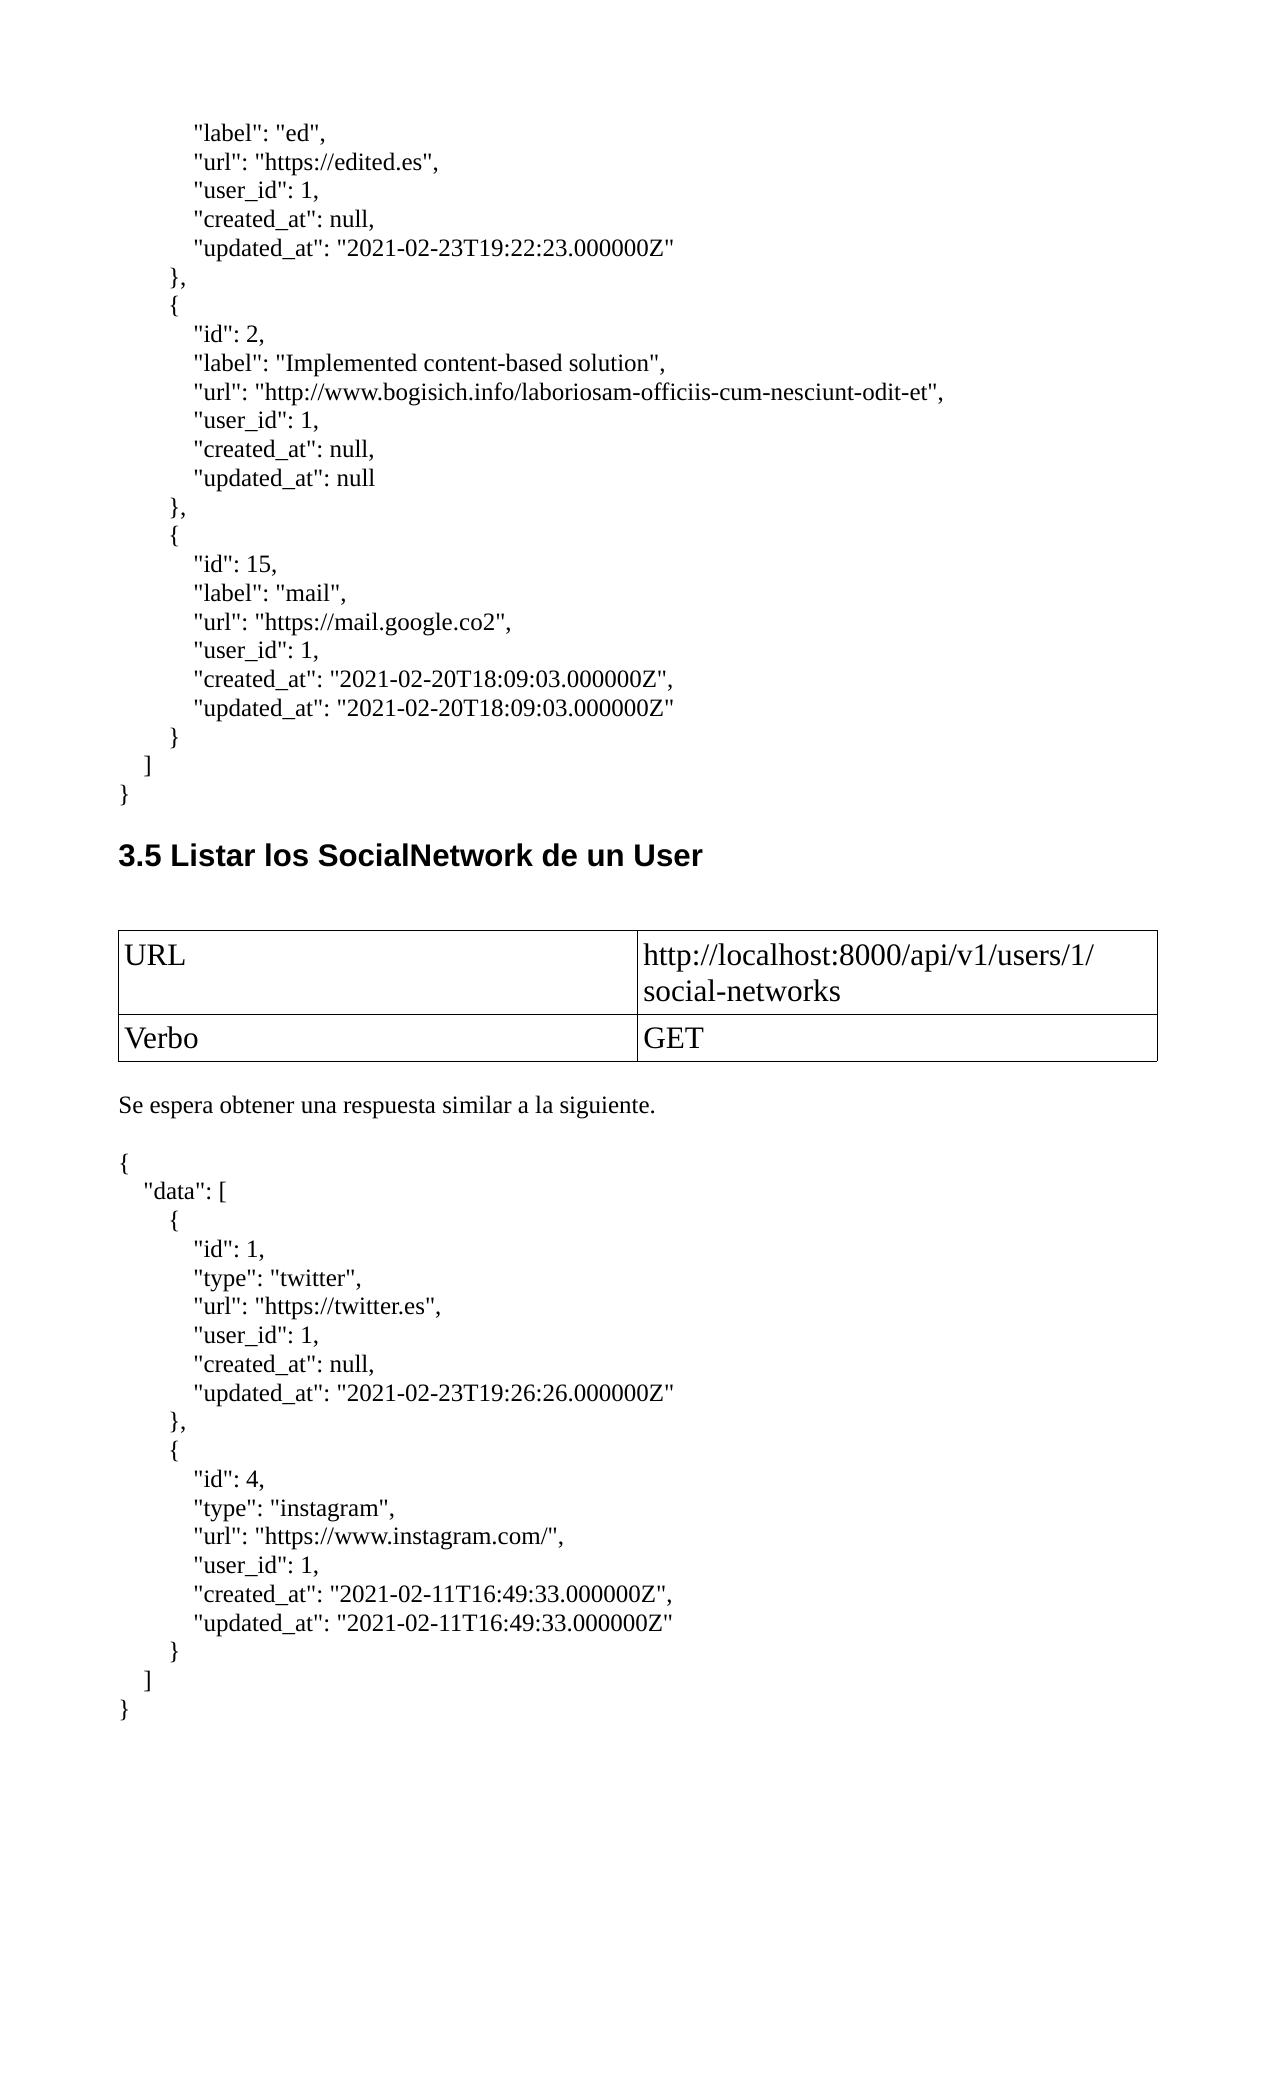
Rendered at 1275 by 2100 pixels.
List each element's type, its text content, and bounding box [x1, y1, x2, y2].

text "created_at": null, [118, 1349, 1157, 1378]
text } [118, 722, 1157, 751]
text "id": 1, [118, 1234, 1157, 1263]
text "label": "ed", [118, 118, 1157, 147]
table_header http://localhost:8000/api/v1/users/1/social-networks [638, 931, 1157, 1014]
text ] [118, 751, 1157, 779]
text }, [118, 1406, 1157, 1435]
text ] [118, 1665, 1157, 1694]
text { [118, 521, 1157, 549]
table_header URL [119, 931, 637, 1014]
text "label": "mail", [118, 578, 1157, 607]
text "created_at": null, [118, 434, 1157, 463]
text Se espera obtener una respuesta similar a la siguiente. [118, 1090, 1157, 1119]
text "url": "https://edited.es", [118, 147, 1157, 176]
text } [118, 779, 1157, 808]
text { [118, 1148, 1157, 1176]
text "id": 15, [118, 549, 1157, 578]
text "created_at": "2021-02-11T16:49:33.000000Z", [118, 1579, 1157, 1608]
text { [118, 1435, 1157, 1464]
text "data": [ [118, 1176, 1157, 1205]
text "updated_at": null [118, 463, 1157, 492]
text "url": "https://twitter.es", [118, 1291, 1157, 1320]
table_cell GET [638, 1015, 1157, 1061]
text } [118, 1636, 1157, 1665]
text "updated_at": "2021-02-23T19:22:23.000000Z" [118, 233, 1157, 262]
text "user_id": 1, [118, 176, 1157, 204]
text "updated_at": "2021-02-20T18:09:03.000000Z" [118, 693, 1157, 722]
text "user_id": 1, [118, 636, 1157, 664]
text "id": 2, [118, 319, 1157, 348]
text "user_id": 1, [118, 1550, 1157, 1579]
text "label": "Implemented content-based solution", [118, 348, 1157, 377]
text } [118, 1694, 1157, 1723]
text "created_at": "2021-02-20T18:09:03.000000Z", [118, 664, 1157, 693]
text "id": 4, [118, 1464, 1157, 1493]
text "type": "instagram", [118, 1493, 1157, 1521]
text "url": "https://mail.google.co2", [118, 607, 1157, 636]
table_cell Verbo [119, 1015, 637, 1061]
text "type": "twitter", [118, 1263, 1157, 1291]
text }, [118, 262, 1157, 291]
text { [118, 291, 1157, 319]
text "created_at": null, [118, 204, 1157, 233]
text "updated_at": "2021-02-23T19:26:26.000000Z" [118, 1378, 1157, 1406]
text "url": "https://www.instagram.com/", [118, 1521, 1157, 1550]
text "url": "http://www.bogisich.info/laboriosam-officiis-cum-nesciunt-odit-et", [118, 377, 1157, 406]
text 3.5 Listar los SocialNetwork de un User [118, 837, 1157, 873]
text "updated_at": "2021-02-11T16:49:33.000000Z" [118, 1608, 1157, 1636]
text "user_id": 1, [118, 1320, 1157, 1349]
text }, [118, 492, 1157, 521]
text "user_id": 1, [118, 406, 1157, 434]
text { [118, 1205, 1157, 1234]
